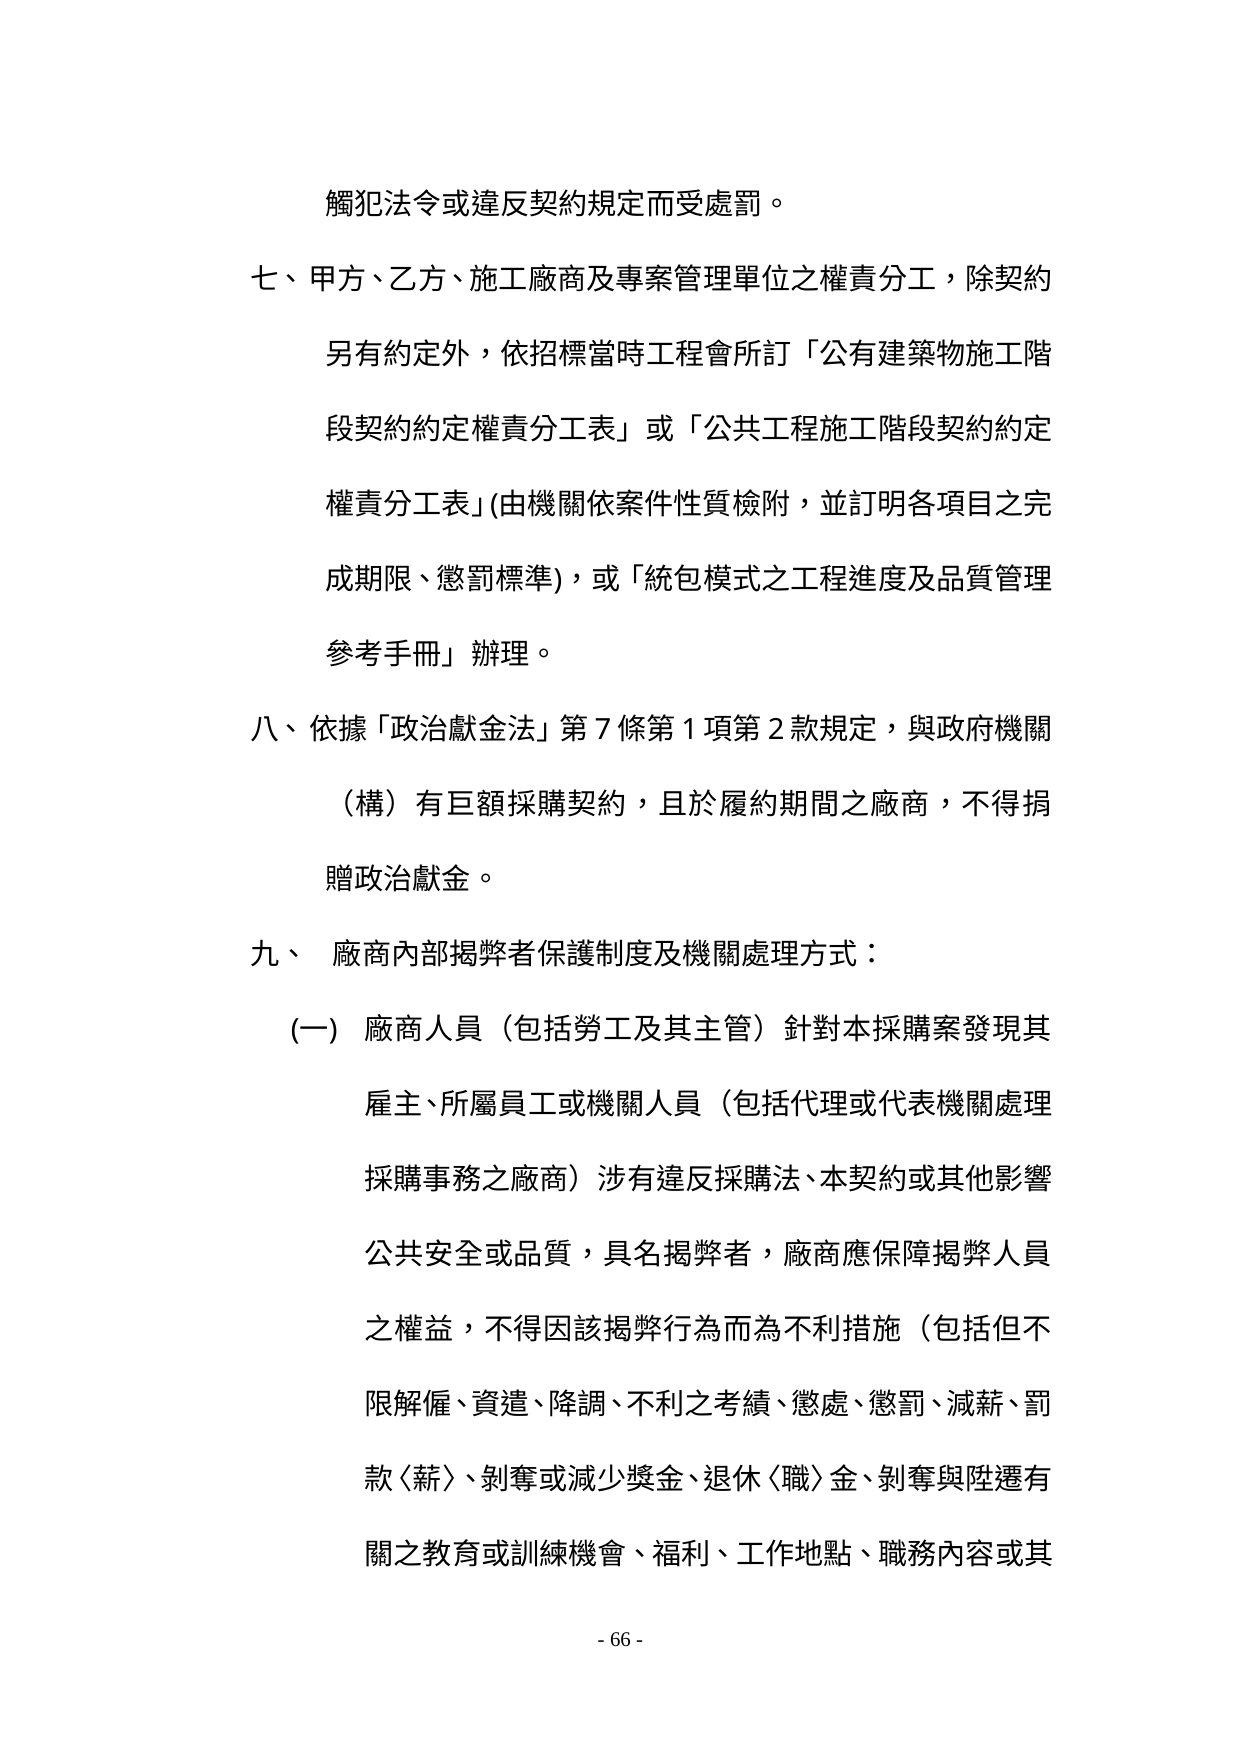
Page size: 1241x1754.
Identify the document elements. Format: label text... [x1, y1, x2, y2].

text 觸犯法令或違反契約規定而受處罰。 [250, 164, 1053, 239]
text 七、 甲方、乙方、施工廠商及專案管理單位之權責分工，除契約另有約定外，依招標當時工程會所訂「公有建築物施工階段契約約定權責分工表」或「公共工程施工階段契約約定權責分工表」(由機關依案件性質檢附，並訂明各項目之完成期限、懲罰標準)，或「統包模式之工程進度及品質管理參考手冊」辦理。 [250, 239, 1053, 689]
list 廠商內部揭弊者保護制度及機關處理方式： [250, 914, 1053, 989]
list 廠商人員（包括勞工及其主管）針對本採購案發現其雇主、所屬員工或機關人員（包括代理或代表機關處理採購事務之廠商）涉有違反採購法、本契約或其他影響公共安全或品質，具名揭弊者，廠商應保障揭弊人員之權益，不得因該揭弊行為而為不利措施（包括但不限解僱、資遣、降調、不利之考績、懲處、懲罰、減薪、罰款〈薪〉、剝奪或減少獎金、退休〈職〉金、剝奪與陞遷有關之教育或訓練機會、福利、工作地點、職務內容或其 [291, 989, 1053, 1589]
text 八、 依據「政治獻金法」第7條第1項第2款規定，與政府機關（構）有巨額採購契約，且於履約期間之廠商，不得捐贈政治獻金。 [250, 689, 1053, 914]
